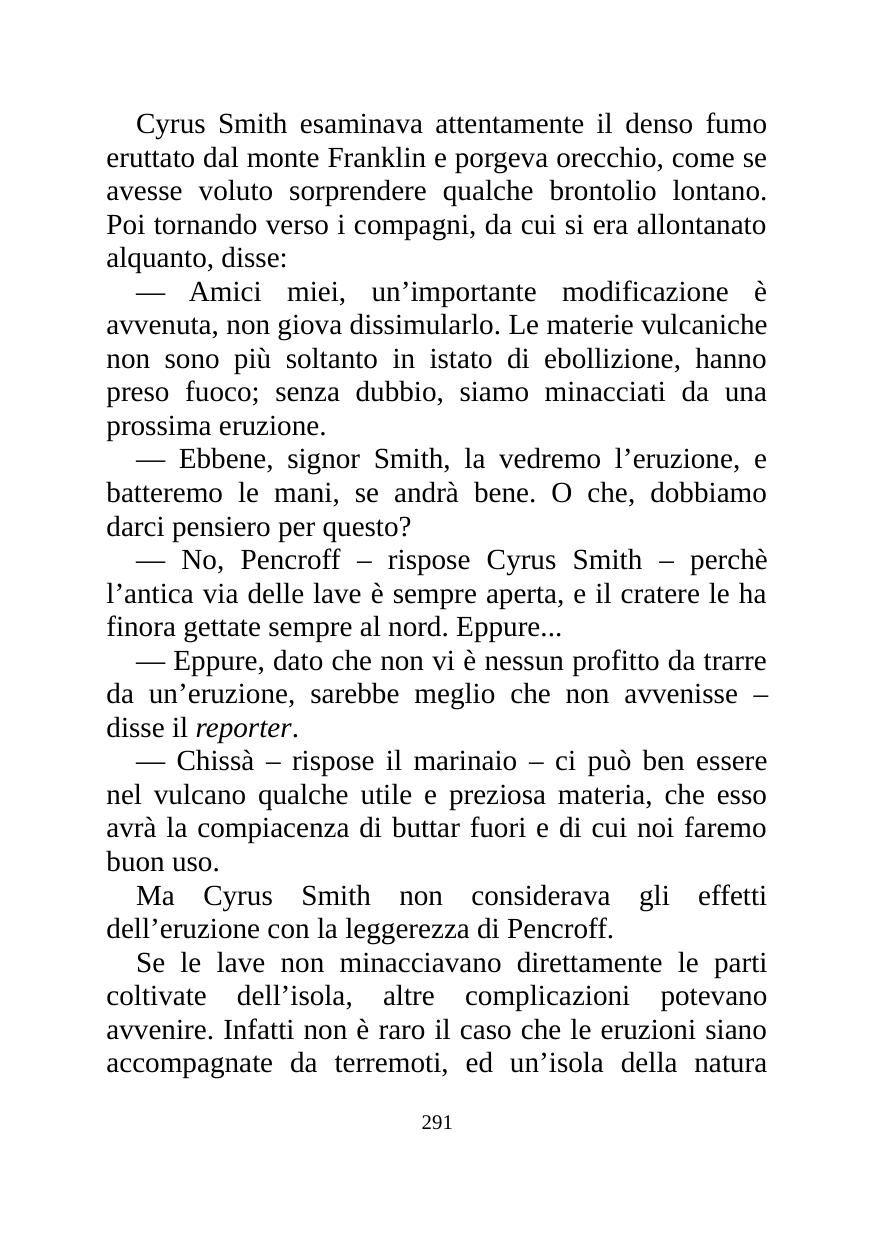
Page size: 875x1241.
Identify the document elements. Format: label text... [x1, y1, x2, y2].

text — Ebbene, signor Smith, la vedremo l’eruzione, e batteremo le mani, se andrà bene. O che, dobbiamo darci pensiero per questo? [106, 442, 768, 542]
text Cyrus Smith esaminava attentamente il denso fumo eruttato dal monte Franklin e porgeva orecchio, come se avesse voluto sorprendere qualche brontolio lontano. Poi tornando verso i compagni, da cui si era allontanato alquanto, disse: [106, 106, 768, 274]
text Se le lave non minacciavano direttamente le parti coltivate dell’isola, altre complicazioni potevano avvenire. Infatti non è raro il caso che le eruzioni siano accompagnate da terremoti, ed un’isola della natura [106, 945, 768, 1079]
text — Amici miei, un’importante modificazione è avvenuta, non giova dissimularlo. Le materie vulcaniche non sono più soltanto in istato di ebollizione, hanno preso fuoco; senza dubbio, siamo minacciati da una prossima eruzione. [106, 274, 768, 442]
text — No, Pencroff – rispose Cyrus Smith – perchè l’antica via delle lave è sempre aperta, e il cratere le ha finora gettate sempre al nord. Eppure... [106, 542, 768, 643]
text Ma Cyrus Smith non considerava gli effetti dell’eruzione con la leggerezza di Pencroff. [106, 878, 768, 945]
text — Chissà – rispose il marinaio – ci può ben essere nel vulcano qualche utile e preziosa materia, che esso avrà la compiacenza di buttar fuori e di cui noi faremo buon uso. [106, 743, 768, 878]
text — Eppure, dato che non vi è nessun profitto da trarre da un’eruzione, sarebbe meglio che non avvenisse – disse il reporter. [106, 643, 768, 743]
